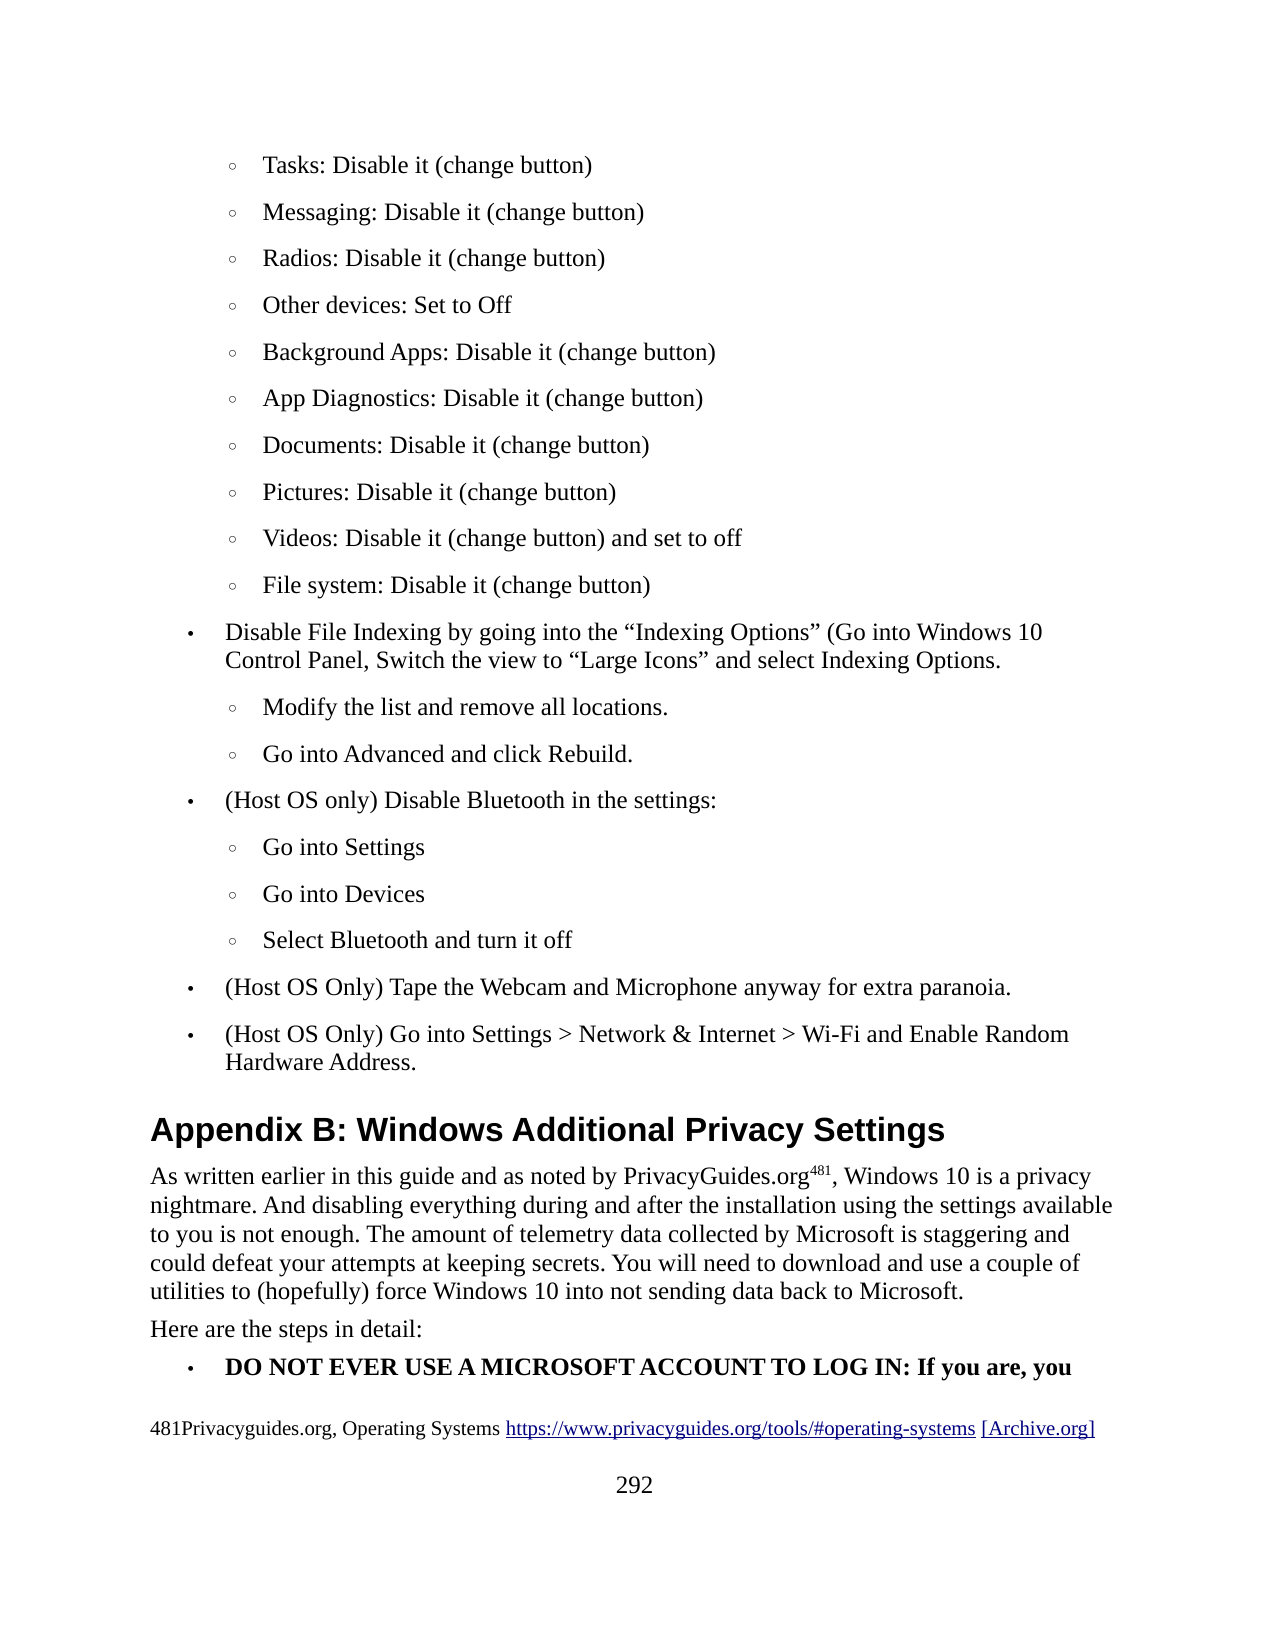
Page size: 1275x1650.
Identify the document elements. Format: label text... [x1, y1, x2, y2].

list Go into Devices [225, 879, 1125, 907]
list Pictures: Disable it (change button) [225, 477, 1125, 505]
list Disable File Indexing by going into the “Indexing Options” (Go into Windows 10 Control Panel, Switch the view to “Large Icons” and select Indexing Options. [187, 617, 1125, 674]
text Here are the steps in detail: [150, 1314, 1125, 1343]
list Messaging: Disable it (change button) [225, 197, 1125, 225]
list Modify the list and remove all locations. [225, 692, 1125, 721]
list App Diagnostics: Disable it (change button) [225, 383, 1125, 412]
list (Host OS Only) Go into Settings > Network & Internet > Wi-Fi and Enable Random Hardware Address. [187, 1019, 1125, 1076]
text As written earlier in this guide and as noted by PrivacyGuides.org, Windows 10 is a privacy nightmare. And disabling everything during and after the installation using the settings available to you is not enough. The amount of telemetry data collected by Microsoft is staggering and could defeat your attempts at keeping secrets. You will need to download and use a couple of utilities to (hopefully) force Windows 10 into not sending data back to Microsoft. [150, 1161, 1125, 1305]
list Documents: Disable it (change button) [225, 430, 1125, 459]
list Select Bluetooth and turn it off [225, 925, 1125, 954]
list (Host OS only) Disable Bluetooth in the settings: [187, 785, 1125, 814]
list Background Apps: Disable it (change button) [225, 337, 1125, 365]
text Privacyguides.org, Operating Systems https://www.privacyguides.org/tools/#operating-systems [Archive.org] [150, 1416, 1125, 1440]
list Videos: Disable it (change button) and set to off [225, 523, 1125, 552]
subtitle Appendix B: Windows Additional Privacy Settings [150, 1110, 1125, 1149]
list File system: Disable it (change button) [225, 570, 1125, 599]
list Other devices: Set to Off [225, 290, 1125, 319]
list Go into Settings [225, 832, 1125, 861]
list Go into Advanced and click Rebuild. [225, 739, 1125, 767]
list Tasks: Disable it (change button) [225, 150, 1125, 179]
list Radios: Disable it (change button) [225, 243, 1125, 272]
list (Host OS Only) Tape the Webcam and Microphone anyway for extra paranoia. [187, 972, 1125, 1001]
list DO NOT EVER USE A MICROSOFT ACCOUNT TO LOG IN: If you are, you [187, 1352, 1125, 1381]
